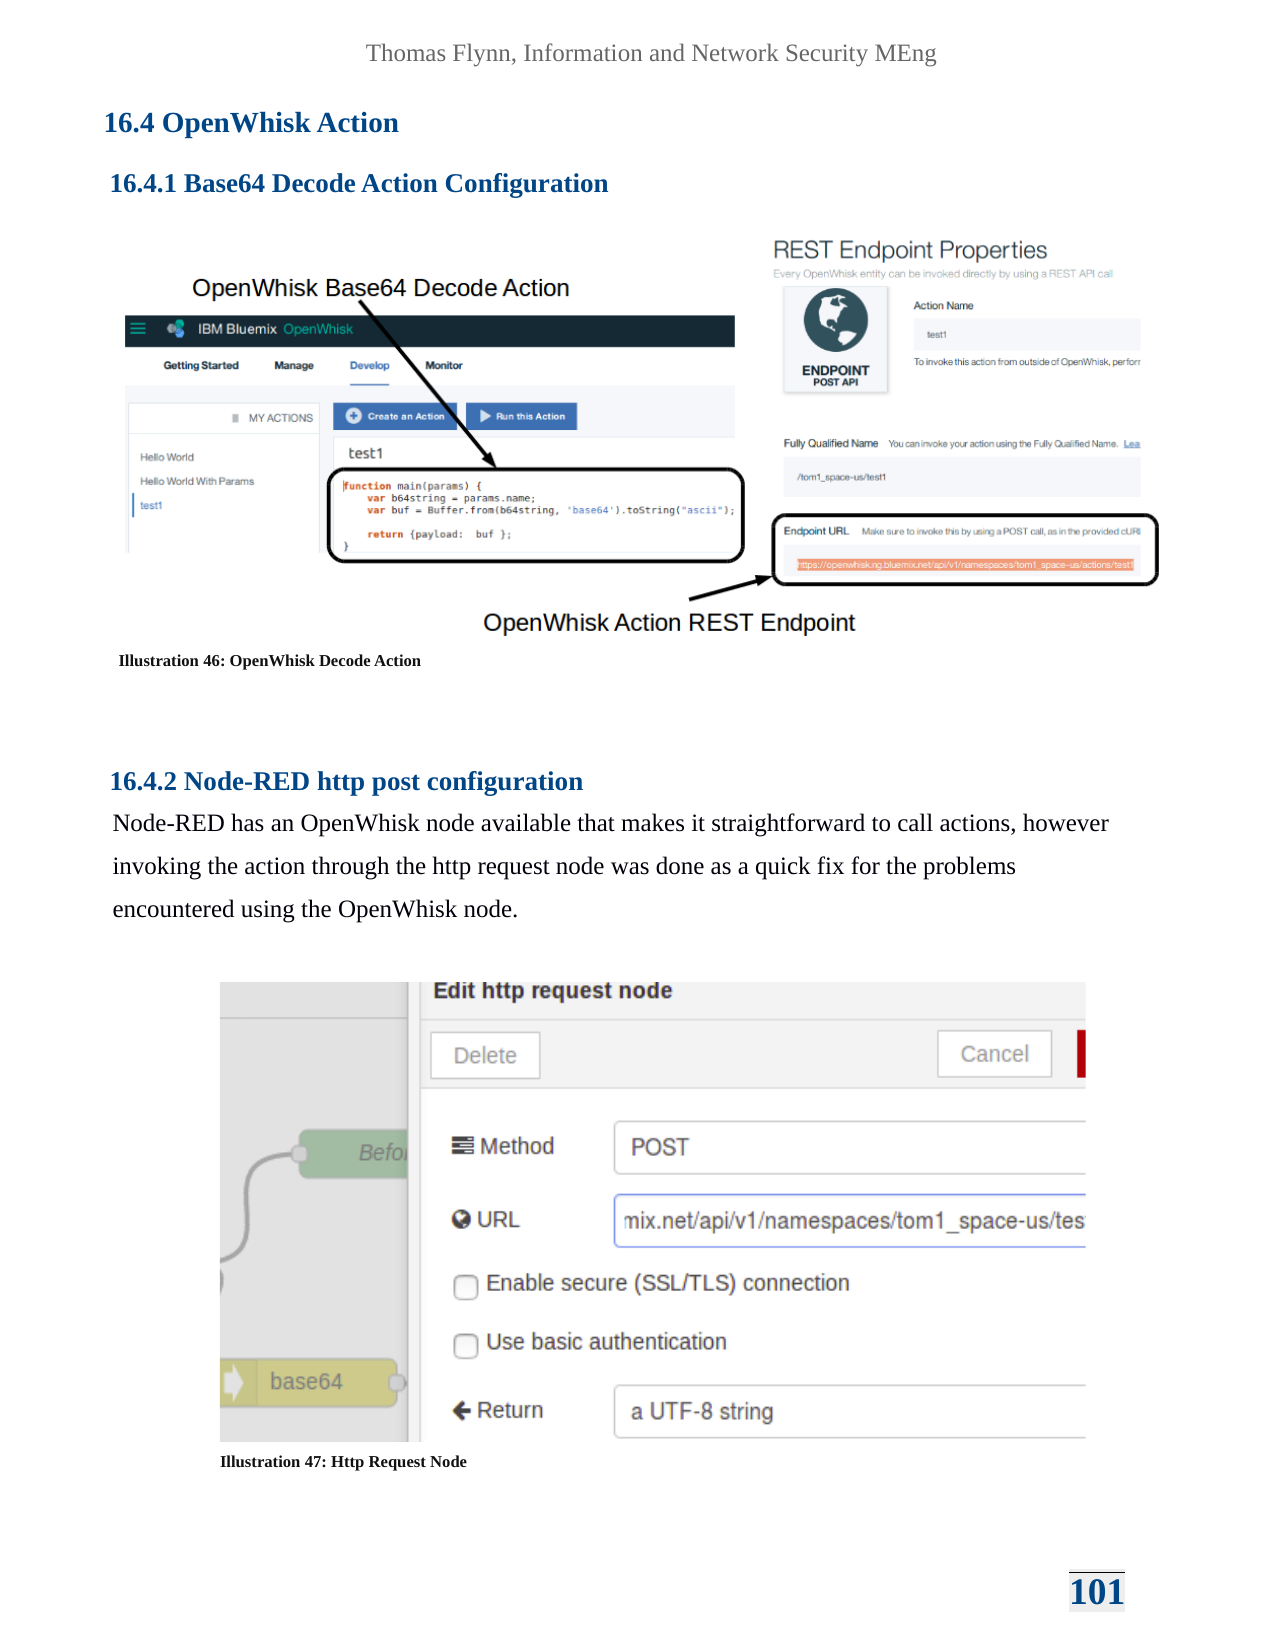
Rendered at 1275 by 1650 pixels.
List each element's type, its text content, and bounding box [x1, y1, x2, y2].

text Node-RED has an OpenWhisk node available that makes it straightforward to call actions, however invoking the action through the http request node was done as a quick fix for the problems encountered using the OpenWhisk node. [112, 808, 1125, 923]
picture [118, 214, 1170, 641]
subtitle 16.4.2 Node-RED http post configuration [109, 765, 1125, 796]
picture [219, 982, 1086, 1442]
subtitle 16.4 OpenWhisk Action [103, 105, 1125, 138]
text Illustration 46: OpenWhisk Decode Action [118, 641, 1196, 669]
text Illustration 47: Http Request Node [220, 1442, 1086, 1471]
subtitle 16.4.1 Base64 Decode Action Configuration [109, 167, 1125, 198]
